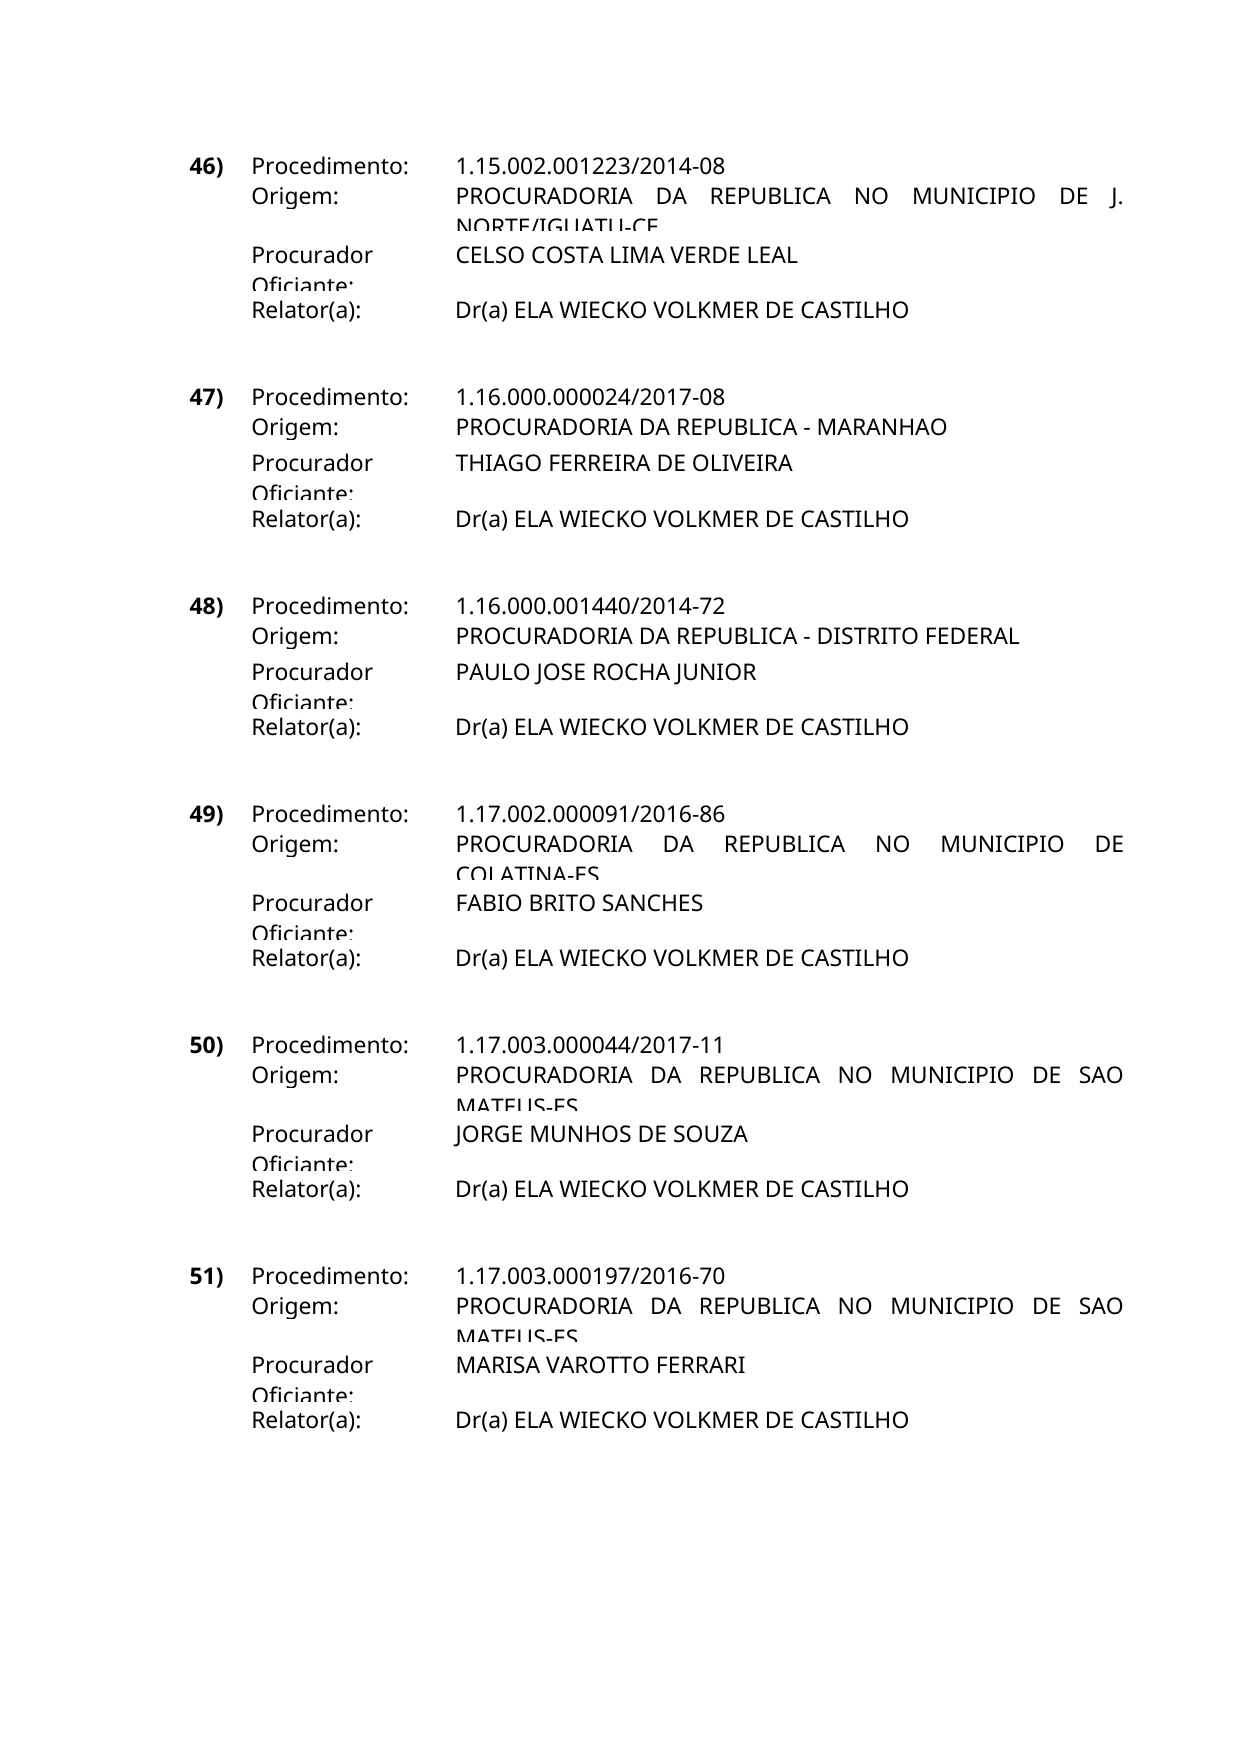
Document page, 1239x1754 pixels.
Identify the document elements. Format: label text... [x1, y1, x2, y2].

table_cell 1.16.000.000024/2017-08 [455, 381, 1124, 409]
table_header Relator(a): [251, 711, 455, 740]
table_cell [455, 879, 1124, 887]
table_cell [0, 620, 189, 648]
table_cell [189, 533, 251, 589]
table_cell [455, 972, 1124, 1029]
table_cell [0, 1341, 189, 1349]
table_cell [0, 150, 189, 178]
table_header Dr(a) ELA WIECKO VOLKMER DE CASTILHO [455, 1404, 1122, 1433]
table_cell [251, 1110, 455, 1118]
table_cell Procedimento: [251, 150, 455, 178]
table_cell [0, 1290, 189, 1319]
table_cell [455, 1341, 1124, 1349]
table_cell PROCURADORIA DA REPUBLICA NO MUNICIPIO DE COLATINA-ES [455, 828, 1124, 879]
table_cell [189, 209, 251, 231]
table_cell [251, 533, 455, 589]
table_cell [251, 879, 455, 887]
table_cell [0, 209, 189, 231]
table_cell Procurador Oficiante: [251, 447, 455, 499]
table_cell [0, 828, 189, 857]
table_cell [189, 411, 251, 439]
table_cell [189, 239, 251, 289]
table_cell [189, 1110, 251, 1118]
table_header [455, 0, 1124, 150]
table_cell [1125, 180, 1239, 208]
table_cell FABIO BRITO SANCHES [455, 887, 1124, 938]
table_cell [455, 440, 1124, 447]
table_cell [0, 324, 189, 381]
table_cell [189, 503, 251, 533]
table_cell [251, 1088, 455, 1110]
table_cell 1.17.002.000091/2016-86 [455, 798, 1124, 827]
table_cell [189, 1173, 251, 1203]
table_cell [189, 879, 251, 887]
table_cell [455, 533, 1124, 589]
table_cell PROCURADORIA DA REPUBLICA NO MUNICIPIO DE SAO MATEUS-ES [455, 1059, 1124, 1110]
table_header Relator(a): [251, 1173, 455, 1202]
table_header [1125, 0, 1239, 150]
table_cell [1125, 533, 1239, 589]
table_cell 1.15.002.001223/2014-08 [455, 150, 1124, 178]
table_cell Origem: [251, 411, 455, 439]
table_cell [0, 1059, 189, 1088]
table_cell [1125, 828, 1239, 857]
table_header [251, 0, 455, 150]
table_cell [1125, 1088, 1239, 1110]
table_cell [1125, 381, 1239, 409]
table_cell Procurador Oficiante: [251, 887, 455, 939]
table_cell [189, 1349, 251, 1400]
table_cell [189, 1290, 251, 1319]
table_cell [0, 857, 189, 879]
table_cell [1125, 1341, 1239, 1349]
table_cell [1125, 411, 1239, 439]
table_cell [189, 887, 251, 938]
table_cell [0, 239, 189, 289]
table_cell [1125, 1118, 1239, 1169]
table_cell [251, 231, 455, 238]
table_cell Procurador Oficiante: [251, 239, 455, 291]
table_cell 48) [189, 590, 251, 618]
table_cell [1125, 741, 1239, 798]
table_cell [0, 648, 189, 656]
table_cell [1125, 879, 1239, 887]
table_cell PROCURADORIA DA REPUBLICA NO MUNICIPIO DE SAO MATEUS-ES [455, 1290, 1124, 1341]
table_cell [455, 648, 1124, 656]
table_cell [1125, 857, 1239, 879]
table_cell [0, 1088, 189, 1110]
table_cell PROCURADORIA DA REPUBLICA - MARANHAO [455, 411, 1124, 439]
table_cell [1125, 150, 1239, 178]
table_cell [0, 590, 189, 618]
table_cell [0, 1173, 189, 1203]
table_cell [189, 1203, 251, 1260]
table_cell [251, 857, 455, 879]
table_cell [1125, 942, 1239, 972]
table_cell [189, 942, 251, 972]
table_cell [1125, 656, 1239, 707]
table_cell [1125, 798, 1239, 827]
table_cell [251, 1319, 455, 1341]
table_cell [455, 741, 1124, 798]
table_cell [189, 648, 251, 656]
table_cell [0, 1404, 189, 1434]
table_cell [189, 741, 251, 798]
table_cell [1125, 1349, 1239, 1400]
table_cell [0, 1203, 189, 1260]
table_cell [251, 972, 455, 1029]
table_cell [0, 180, 189, 208]
table_cell Origem: [251, 180, 455, 208]
table_cell 46) [189, 150, 251, 178]
table_cell [1125, 440, 1239, 447]
table_cell [0, 447, 189, 498]
table_cell [1125, 1173, 1239, 1203]
table_cell 1.16.000.001440/2014-72 [455, 590, 1124, 618]
table_header [189, 0, 251, 150]
table_cell [0, 1118, 189, 1169]
table_cell [1125, 1029, 1239, 1058]
table_cell [189, 1059, 251, 1088]
table_cell [189, 1118, 251, 1169]
table_cell 47) [189, 381, 251, 409]
table_cell Procedimento: [251, 798, 455, 827]
table_cell Procurador Oficiante: [251, 1118, 455, 1170]
table_cell [189, 294, 251, 324]
table_cell [1125, 1110, 1239, 1118]
table_header Dr(a) ELA WIECKO VOLKMER DE CASTILHO [455, 294, 1122, 323]
table_cell 50) [189, 1029, 251, 1058]
table_header Relator(a): [251, 1404, 455, 1433]
table_cell [189, 1088, 251, 1110]
table_cell [1125, 324, 1239, 381]
table_cell [189, 447, 251, 498]
table_header Dr(a) ELA WIECKO VOLKMER DE CASTILHO [455, 942, 1122, 971]
table_cell PROCURADORIA DA REPUBLICA - DISTRITO FEDERAL [455, 620, 1124, 648]
table_cell Origem: [251, 620, 455, 648]
table_cell [189, 828, 251, 857]
table_cell [1125, 503, 1239, 533]
table_cell [251, 1341, 455, 1349]
table_cell [455, 324, 1124, 381]
table_cell [1125, 209, 1239, 231]
table_cell [189, 1404, 251, 1434]
table_header Relator(a): [251, 294, 455, 323]
table_cell [251, 324, 455, 381]
table_cell [455, 1110, 1124, 1118]
table_cell [0, 294, 189, 324]
table_cell [251, 440, 455, 447]
table_cell [0, 533, 189, 589]
table_cell [0, 1349, 189, 1400]
table_cell Origem: [251, 1059, 455, 1088]
table_cell [1125, 447, 1239, 498]
table_cell [0, 440, 189, 447]
table_cell [0, 503, 189, 533]
table_cell [1125, 620, 1239, 648]
table_cell [1125, 887, 1239, 938]
table_cell [189, 324, 251, 381]
table_cell CELSO COSTA LIMA VERDE LEAL [455, 239, 1124, 289]
table_cell [251, 209, 455, 231]
table_cell [0, 656, 189, 707]
table_cell 1.17.003.000044/2017-11 [455, 1029, 1124, 1058]
table_cell 51) [189, 1260, 251, 1289]
table_cell Procedimento: [251, 381, 455, 409]
table_cell [0, 741, 189, 798]
table_cell [1125, 1059, 1239, 1088]
table_cell Procedimento: [251, 590, 455, 618]
table_cell PROCURADORIA DA REPUBLICA NO MUNICIPIO DE J. NORTE/IGUATU-CE [455, 180, 1124, 231]
table_header Dr(a) ELA WIECKO VOLKMER DE CASTILHO [455, 503, 1122, 531]
table_cell [189, 711, 251, 741]
table_cell [0, 798, 189, 827]
table_cell [251, 648, 455, 656]
table_cell [189, 1341, 251, 1349]
table_header [0, 0, 189, 150]
table_cell [189, 857, 251, 879]
table_header Dr(a) ELA WIECKO VOLKMER DE CASTILHO [455, 1173, 1122, 1202]
table_cell Procurador Oficiante: [251, 656, 455, 708]
table_cell Procedimento: [251, 1029, 455, 1058]
table_cell [251, 741, 455, 798]
table_cell [455, 1203, 1124, 1260]
table_cell 1.17.003.000197/2016-70 [455, 1260, 1124, 1289]
table_cell [0, 411, 189, 439]
table_cell [0, 1260, 189, 1289]
table_cell Procedimento: [251, 1260, 455, 1289]
table_cell MARISA VAROTTO FERRARI [455, 1349, 1124, 1400]
table_cell [1125, 1290, 1239, 1319]
table_header Relator(a): [251, 503, 455, 531]
table_cell [1125, 972, 1239, 1029]
table_cell [189, 231, 251, 238]
table_cell [189, 180, 251, 208]
table_cell [189, 620, 251, 648]
table_cell [0, 1110, 189, 1118]
table_cell [0, 879, 189, 887]
table_cell [1125, 294, 1239, 324]
table_cell [1125, 648, 1239, 656]
table_cell Origem: [251, 1290, 455, 1319]
table_cell [1125, 1203, 1239, 1260]
table_cell [1125, 1260, 1239, 1289]
table_cell [1125, 231, 1239, 238]
table_cell [1125, 590, 1239, 618]
table_header Relator(a): [251, 942, 455, 971]
table_cell [189, 656, 251, 707]
table_cell 49) [189, 798, 251, 827]
table_cell [1125, 711, 1239, 741]
table_cell [455, 231, 1124, 238]
table_cell JORGE MUNHOS DE SOUZA [455, 1118, 1124, 1169]
table_cell [0, 381, 189, 409]
table_cell [0, 972, 189, 1029]
table_cell [1125, 239, 1239, 289]
table_cell [189, 972, 251, 1029]
table_cell THIAGO FERREIRA DE OLIVEIRA [455, 447, 1124, 498]
table_cell [189, 1319, 251, 1341]
table_cell [0, 711, 189, 741]
table_cell [251, 1203, 455, 1260]
table_cell [0, 1029, 189, 1058]
table_cell [1125, 1319, 1239, 1341]
table_cell [0, 942, 189, 972]
table_cell [0, 1319, 189, 1341]
table_cell [1125, 1404, 1239, 1434]
table_cell PAULO JOSE ROCHA JUNIOR [455, 656, 1124, 707]
table_cell [0, 887, 189, 938]
table_cell Origem: [251, 828, 455, 857]
table_cell [0, 231, 189, 238]
table_header Dr(a) ELA WIECKO VOLKMER DE CASTILHO [455, 711, 1122, 740]
table_cell Procurador Oficiante: [251, 1349, 455, 1401]
table_cell [189, 440, 251, 447]
